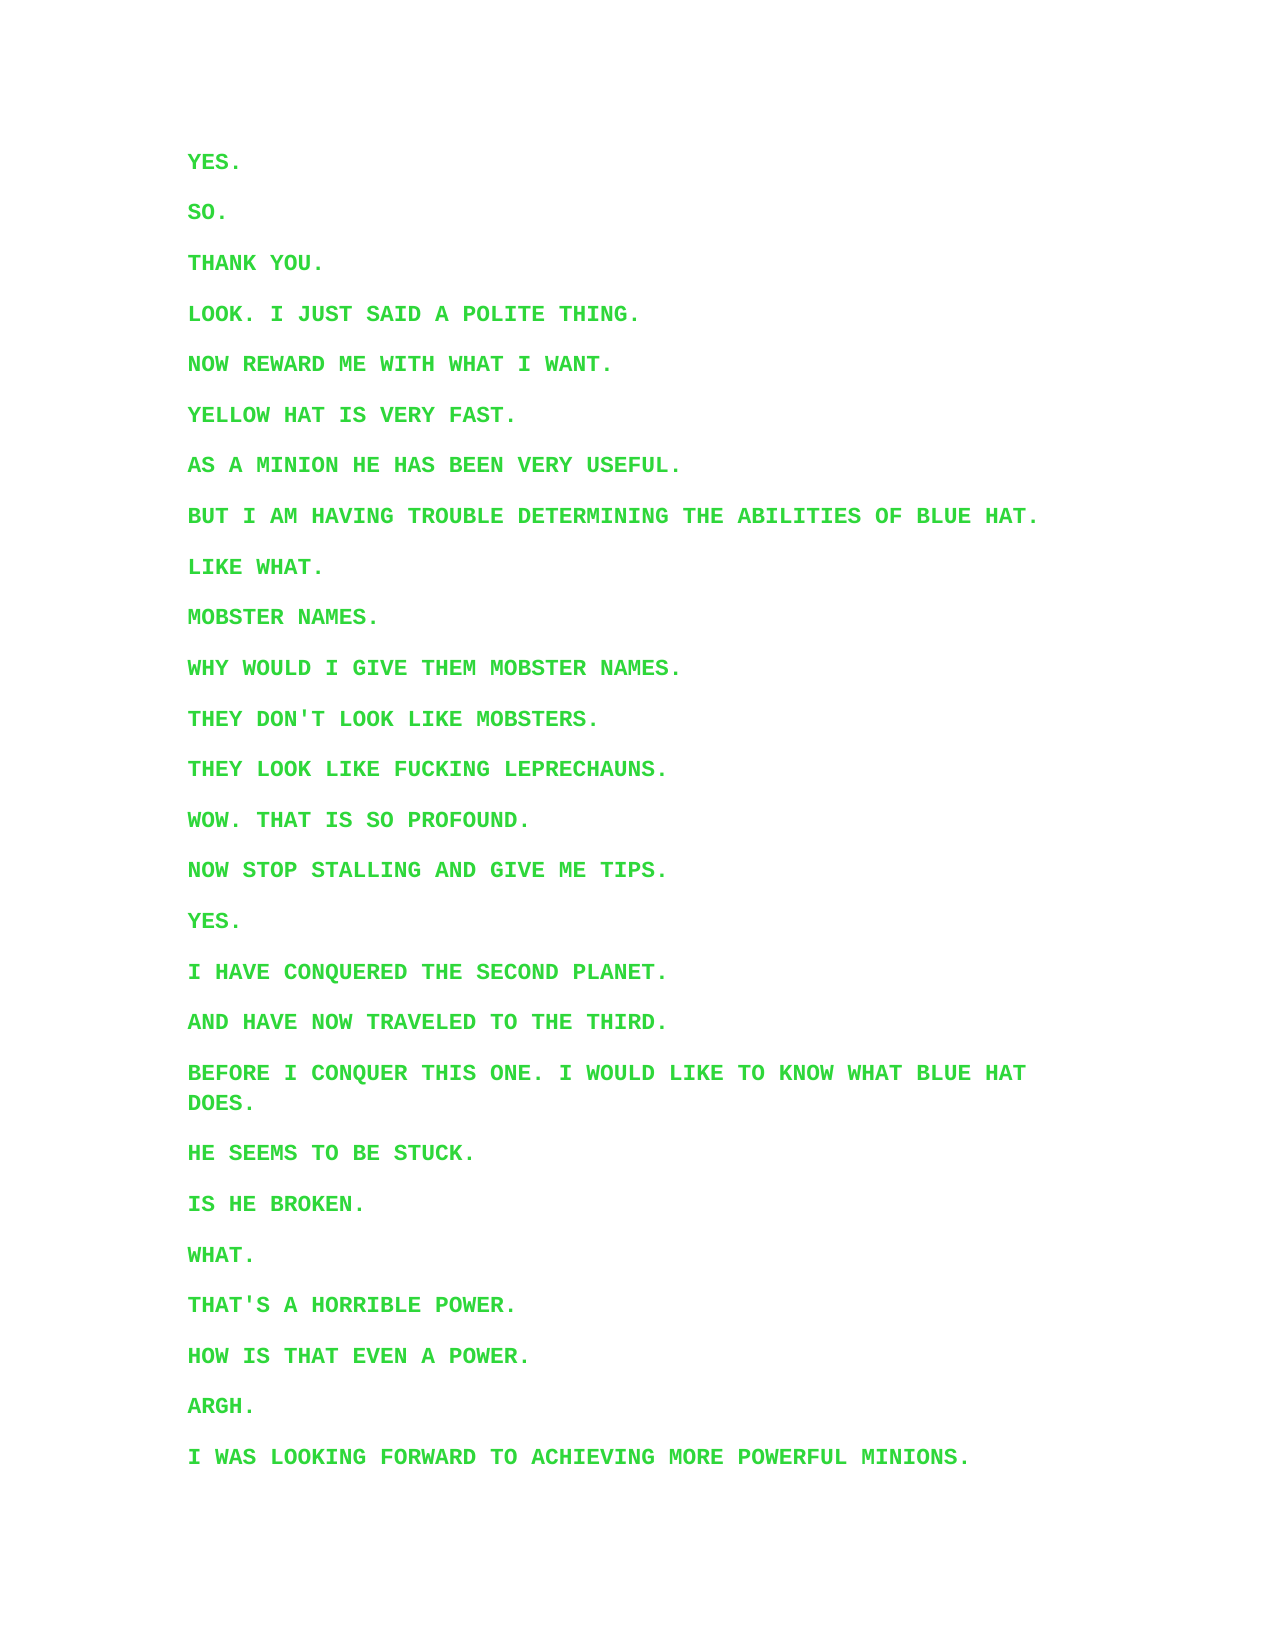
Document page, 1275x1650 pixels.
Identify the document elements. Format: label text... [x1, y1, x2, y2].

text WHAT. [187, 1243, 1087, 1269]
text YES. [187, 150, 1087, 176]
text THEY LOOK LIKE FUCKING LEPRECHAUNS. [187, 757, 1087, 783]
text YELLOW HAT IS VERY FAST. [187, 403, 1087, 429]
text MOBSTER NAMES. [187, 606, 1087, 632]
text WHY WOULD I GIVE THEM MOBSTER NAMES. [187, 656, 1087, 682]
text THEY DON'T LOOK LIKE MOBSTERS. [187, 707, 1087, 733]
text HOW IS THAT EVEN A POWER. [187, 1344, 1087, 1370]
text ARGH. [187, 1395, 1087, 1421]
text AS A MINION HE HAS BEEN VERY USEFUL. [187, 454, 1087, 480]
text I WAS LOOKING FORWARD TO ACHIEVING MORE POWERFUL MINIONS. [187, 1445, 1087, 1471]
text THAT'S A HORRIBLE POWER. [187, 1293, 1087, 1319]
text IS HE BROKEN. [187, 1192, 1087, 1218]
text BEFORE I CONQUER THIS ONE. I WOULD LIKE TO KNOW WHAT BLUE HAT DOES. [187, 1061, 1087, 1117]
text BUT I AM HAVING TROUBLE DETERMINING THE ABILITIES OF BLUE HAT. [187, 504, 1087, 530]
text WOW. THAT IS SO PROFOUND. [187, 808, 1087, 834]
text LIKE WHAT. [187, 555, 1087, 581]
text THANK YOU. [187, 251, 1087, 277]
text LOOK. I JUST SAID A POLITE THING. [187, 302, 1087, 328]
text SO. [187, 201, 1087, 227]
text NOW STOP STALLING AND GIVE ME TIPS. [187, 859, 1087, 885]
text NOW REWARD ME WITH WHAT I WANT. [187, 352, 1087, 378]
text YES. [187, 909, 1087, 935]
text I HAVE CONQUERED THE SECOND PLANET. [187, 960, 1087, 986]
text AND HAVE NOW TRAVELED TO THE THIRD. [187, 1011, 1087, 1037]
text HE SEEMS TO BE STUCK. [187, 1142, 1087, 1168]
